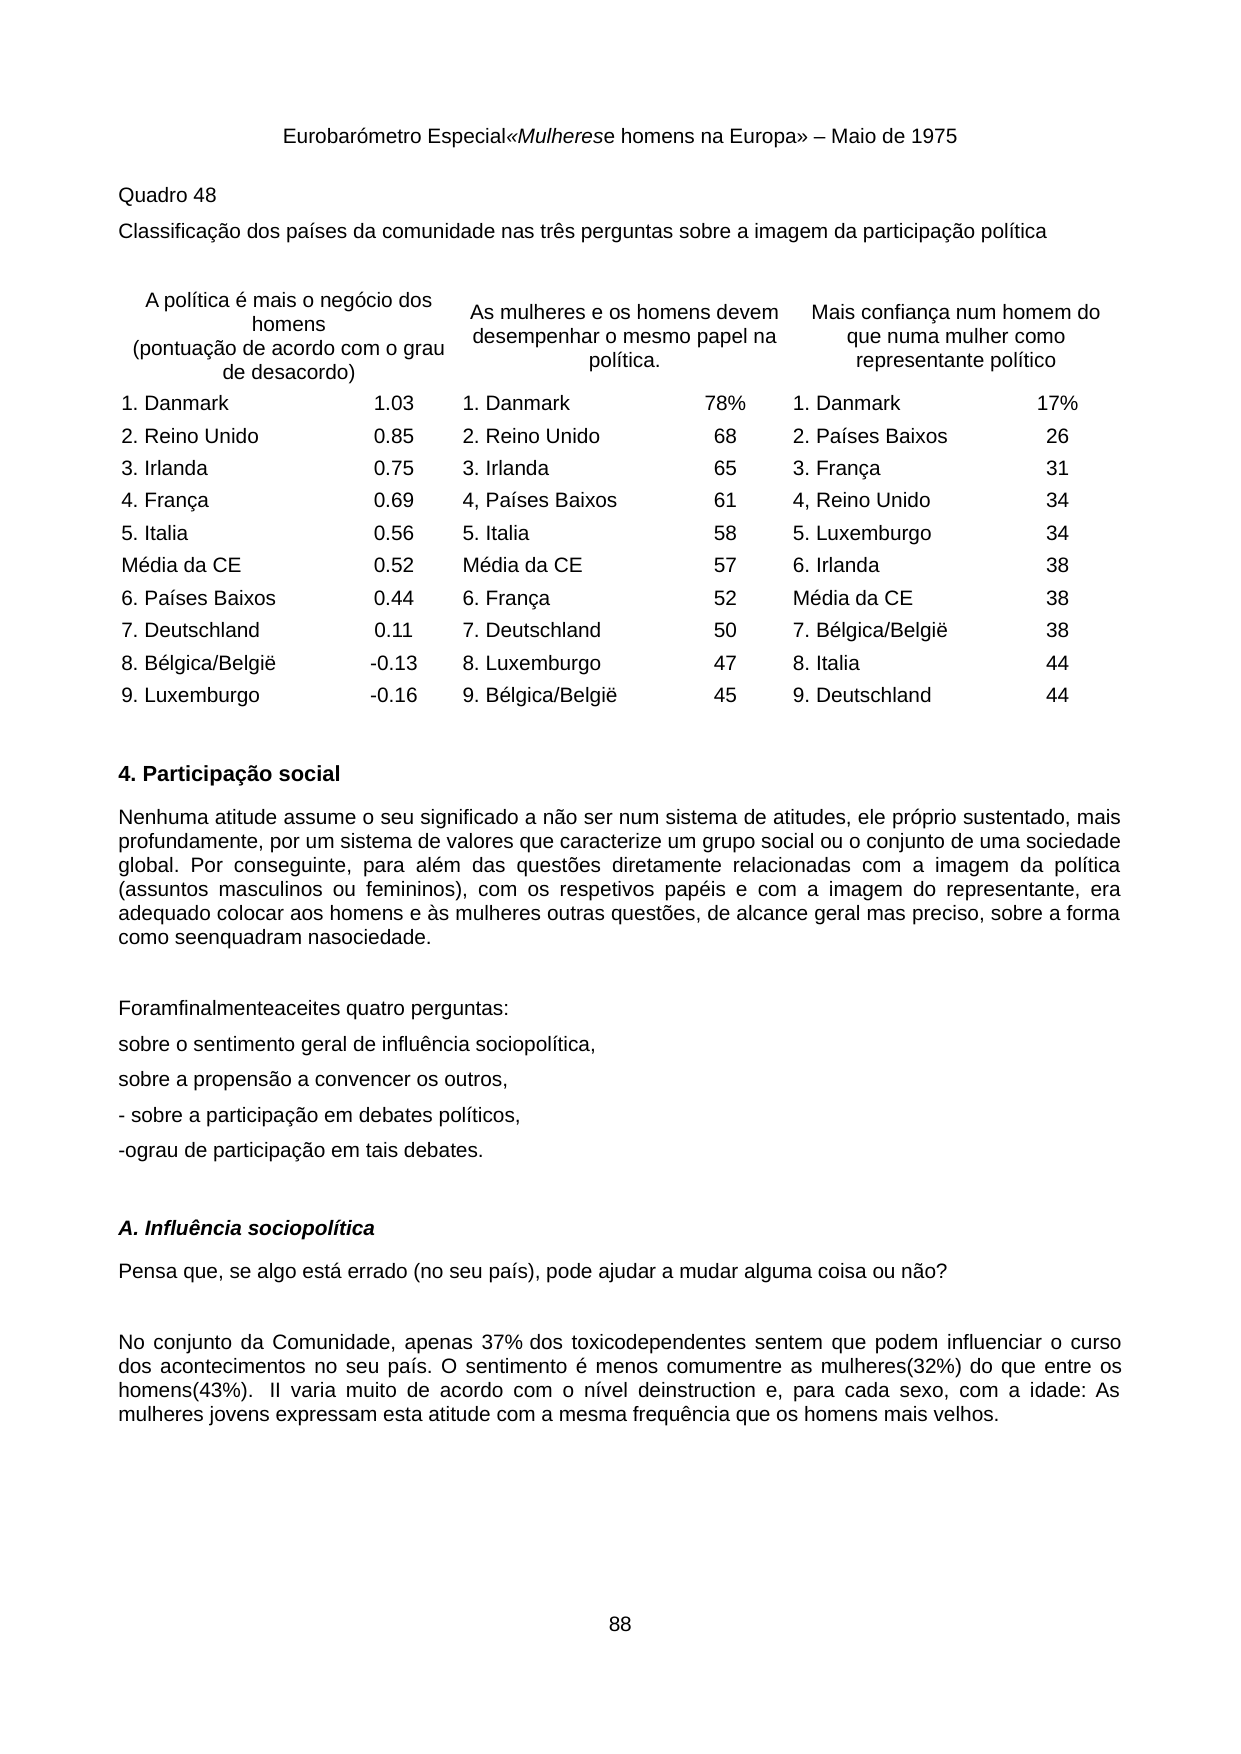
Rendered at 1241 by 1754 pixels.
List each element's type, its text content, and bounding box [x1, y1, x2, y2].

subtitle A. Influência sociopolítica [118, 1216, 1122, 1240]
table_header As mulheres e os homens devem desempenhar o mesmo papel na política. [459, 284, 790, 387]
table_cell 1,03 [328, 387, 459, 419]
table_cell 8. Bélgica/België [118, 646, 328, 678]
text No conjunto da Comunidade, apenas 37% dos toxicodependentes sentem que podem influenciar o curso dos acontecimentos no seu país. O sentimento é menos comumentre as mulheres(32%) do que entre os homens(43%). II varia muito de acordo com o nível deinstruction e, para cada sexo, com a idade: As mulheres jovens expressam esta atitude com a mesma frequência que os homens mais velhos. [118, 1330, 1122, 1426]
table_cell 4, Países Baixos [459, 484, 661, 517]
table_cell 0,69 [328, 484, 459, 517]
table_cell 6. França [459, 581, 661, 614]
table_cell 0,75 [328, 452, 459, 484]
table_cell 5. Italia [118, 517, 328, 549]
text sobre o sentimento geral de influência sociopolítica, [118, 1031, 1122, 1055]
table_cell 34 [993, 517, 1122, 549]
table_cell 1. Danmark [118, 387, 328, 419]
table_cell 9. Bélgica/België [459, 679, 661, 711]
table_cell 65 [661, 452, 790, 484]
table_cell 44 [993, 646, 1122, 678]
table_cell 38 [993, 549, 1122, 581]
table_cell 5. Italia [459, 517, 661, 549]
table_cell 3. Irlanda [118, 452, 328, 484]
table_cell 0,56 [328, 517, 459, 549]
text Quadro 48 [118, 183, 1122, 207]
table_cell 9. Luxemburgo [118, 679, 328, 711]
text Classificação dos países da comunidade nas três perguntas sobre a imagem da participação política [118, 219, 1122, 243]
table_cell 7. Bélgica/België [790, 614, 993, 646]
table_header Mais confiança num homem do que numa mulher como representante político [790, 284, 1122, 387]
subtitle 4. Participação social [118, 761, 1122, 786]
table_cell 2. Países Baixos [790, 419, 993, 452]
table_cell 1. Danmark [790, 387, 993, 419]
table_cell 4, Reino Unido [790, 484, 993, 517]
table_cell 0,44 [328, 581, 459, 614]
table_cell 2. Reino Unido [459, 419, 661, 452]
table_cell 38 [993, 614, 1122, 646]
text - sobre a participação em debates políticos, [118, 1103, 1122, 1127]
text -ograu de participação em tais debates. [118, 1138, 1122, 1162]
table_cell 8. Luxemburgo [459, 646, 661, 678]
text Nenhuma atitude assume o seu significado a não ser num sistema de atitudes, ele próprio sustentado, mais profundamente, por um sistema de valores que caracterize um grupo social ou o conjunto de uma sociedade global. Por conseguinte, para além das questões diretamente relacionadas com a imagem da política (assuntos masculinos ou femininos), com os respetivos papéis e com a imagem do representante, era adequado colocar aos homens e às mulheres outras questões, de alcance geral mas preciso, sobre a forma como seenquadram nasociedade. [118, 805, 1122, 948]
table_cell 6. Países Baixos [118, 581, 328, 614]
table_cell 34 [993, 484, 1122, 517]
table_cell 26 [993, 419, 1122, 452]
table_cell 38 [993, 581, 1122, 614]
table_cell 3. França [790, 452, 993, 484]
table_header A política é mais o negócio dos homens (pontuação de acordo com o grau de desacordo) [118, 284, 459, 387]
text Pensa que, se algo está errado (no seu país), pode ajudar a mudar alguma coisa ou não? [118, 1258, 1122, 1282]
table_cell 44 [993, 679, 1122, 711]
table_cell 1. Danmark [459, 387, 661, 419]
table_cell 61 [661, 484, 790, 517]
table_cell 0,52 [328, 549, 459, 581]
text Foramfinalmenteaceites quatro perguntas: [118, 996, 1122, 1020]
table_cell 57 [661, 549, 790, 581]
table_cell 6. Irlanda [790, 549, 993, 581]
table_cell 7. Deutschland [118, 614, 328, 646]
table_cell 4. França [118, 484, 328, 517]
text sobre a propensão a convencer os outros, [118, 1067, 1122, 1091]
table_cell Média da CE [118, 549, 328, 581]
table_cell Média da CE [459, 549, 661, 581]
table_cell Média da CE [790, 581, 993, 614]
table_cell 0,85 [328, 419, 459, 452]
table_cell 0,11 [328, 614, 459, 646]
table_cell 5. Luxemburgo [790, 517, 993, 549]
table_cell -0,13 [328, 646, 459, 678]
table_cell 8. Italia [790, 646, 993, 678]
table_cell 7. Deutschland [459, 614, 661, 646]
table_cell 31 [993, 452, 1122, 484]
table_cell 17% [993, 387, 1122, 419]
table_cell 78% [661, 387, 790, 419]
table_cell 45 [661, 679, 790, 711]
table_cell -0,16 [328, 679, 459, 711]
table_cell 47 [661, 646, 790, 678]
table_cell 58 [661, 517, 790, 549]
table_cell 52 [661, 581, 790, 614]
table_cell 68 [661, 419, 790, 452]
table_cell 3. Irlanda [459, 452, 661, 484]
table_cell 9. Deutschland [790, 679, 993, 711]
table_cell 2. Reino Unido [118, 419, 328, 452]
table_cell 50 [661, 614, 790, 646]
